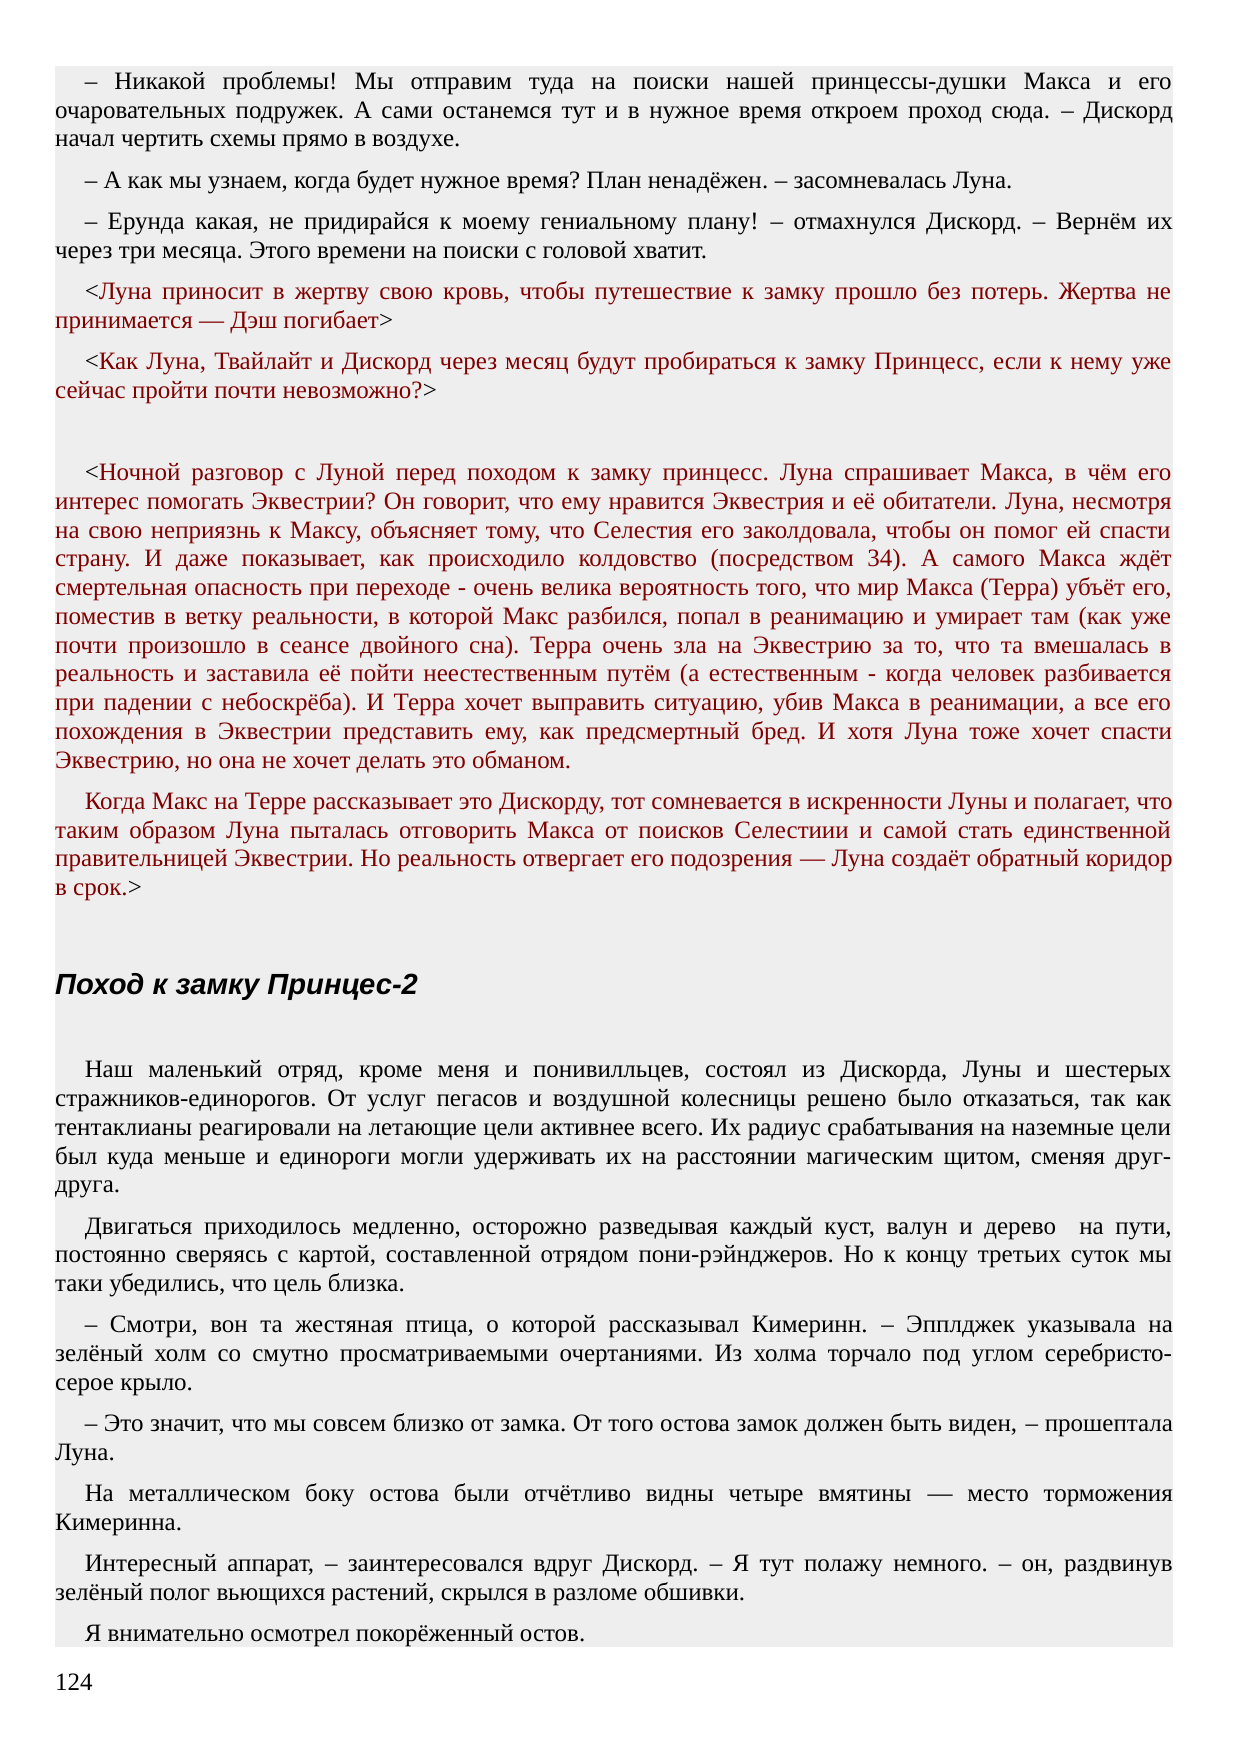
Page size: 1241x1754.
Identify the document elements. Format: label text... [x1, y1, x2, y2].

text <Как Луна, Твайлайт и Дискорд через месяц будут пробираться к замку Принцесс, если к нему уже сейчас пройти почти невозможно?> [55, 346, 1173, 403]
text – Это значит, что мы совсем близко от замка. От того остова замок должен быть виден, – прошептала Луна. [55, 1408, 1173, 1466]
text Наш маленький отряд, кроме меня и понивилльцев, состоял из Дискорда, Луны и шестерых стражников-единорогов. От услуг пегасов и воздушной колесницы решено было отказаться, так как тентаклианы реагировали на летающие цели активнее всего. Их радиус срабатывания на наземные цели был куда меньше и единороги могли удерживать их на расстоянии магическим щитом, сменяя друг-друга. [55, 1054, 1173, 1198]
text <Ночной разговор с Луной перед походом к замку принцесс. Луна спрашивает Макса, в чём его интерес помогать Эквестрии? Он говорит, что ему нравится Эквестрия и её обитатели. Луна, несмотря на свою неприязнь к Максу, объясняет тому, что Селестия его заколдовала, чтобы он помог ей спасти страну. И даже показывает, как происходило колдовство (посредством 34). А самого Макса ждёт смертельная опасность при переходе - очень велика вероятность того, что мир Макса (Терра) убъёт его, поместив в ветку реальности, в которой Макс разбился, попал в реанимацию и умирает там (как уже почти произошло в сеансе двойного сна). Терра очень зла на Эквестрию за то, что та вмешалась в реальность и заставила её пойти неестественным путём (а естественным - когда человек разбивается при падении с небоскрёба). И Терра хочет выправить ситуацию, убив Макса в реанимации, а все его похождения в Эквестрии представить ему, как предсмертный бред. И хотя Луна тоже хочет спасти Эквестрию, но она не хочет делать это обманом. [55, 457, 1173, 773]
text – А как мы узнаем, когда будет нужное время? План ненадёжен. – засомневалась Луна. [55, 165, 1173, 193]
text – Никакой проблемы! Мы отправим туда на поиски нашей принцессы-душки Макса и его очаровательных подружек. А сами останемся тут и в нужное время откроем проход сюда. – Дискорд начал чертить схемы прямо в воздухе. [55, 66, 1173, 152]
text – Ерунда какая, не придирайся к моему гениальному плану! – отмахнулся Дискорд. – Вернём их через три месяца. Этого времени на поиски с головой хватит. [55, 206, 1173, 263]
text Когда Макс на Терре рассказывает это Дискорду, тот сомневается в искренности Луны и полагает, что таким образом Луна пыталась отговорить Макса от поисков Селестиии и самой стать единственной правительницей Эквестрии. Но реальность отвергает его подозрения — Луна создаёт обратный коридор в срок.> [55, 786, 1173, 901]
subtitle Поход к замку Принцес-2 [55, 967, 1173, 1001]
text На металлическом боку остова были отчётливо видны четыре вмятины — место торможения Кимеринна. [55, 1478, 1173, 1536]
text <Луна приносит в жертву свою кровь, чтобы путешествие к замку прошло без потерь. Жертва не принимается — Дэш погибает> [55, 276, 1173, 333]
text – Смотри, вон та жестяная птица, о которой рассказывал Кимеринн. – Эпплджек указывала на зелёный холм со смутно просматриваемыми очертаниями. Из холма торчало под углом серебристо-серое крыло. [55, 1309, 1173, 1396]
text Двигаться приходилось медленно, осторожно разведывая каждый куст, валун и дерево на пути, постоянно сверяясь с картой, составленной отрядом пони-рэйнджеров. Но к концу третьих суток мы таки убедились, что цель близка. [55, 1211, 1173, 1297]
text Я внимательно осмотрел покорёженный остов. [55, 1618, 1173, 1647]
text Интересный аппарат, – заинтересовался вдруг Дискорд. – Я тут полажу немного. – он, раздвинув зелёный полог вьющихся растений, скрылся в разломе обшивки. [55, 1548, 1173, 1606]
